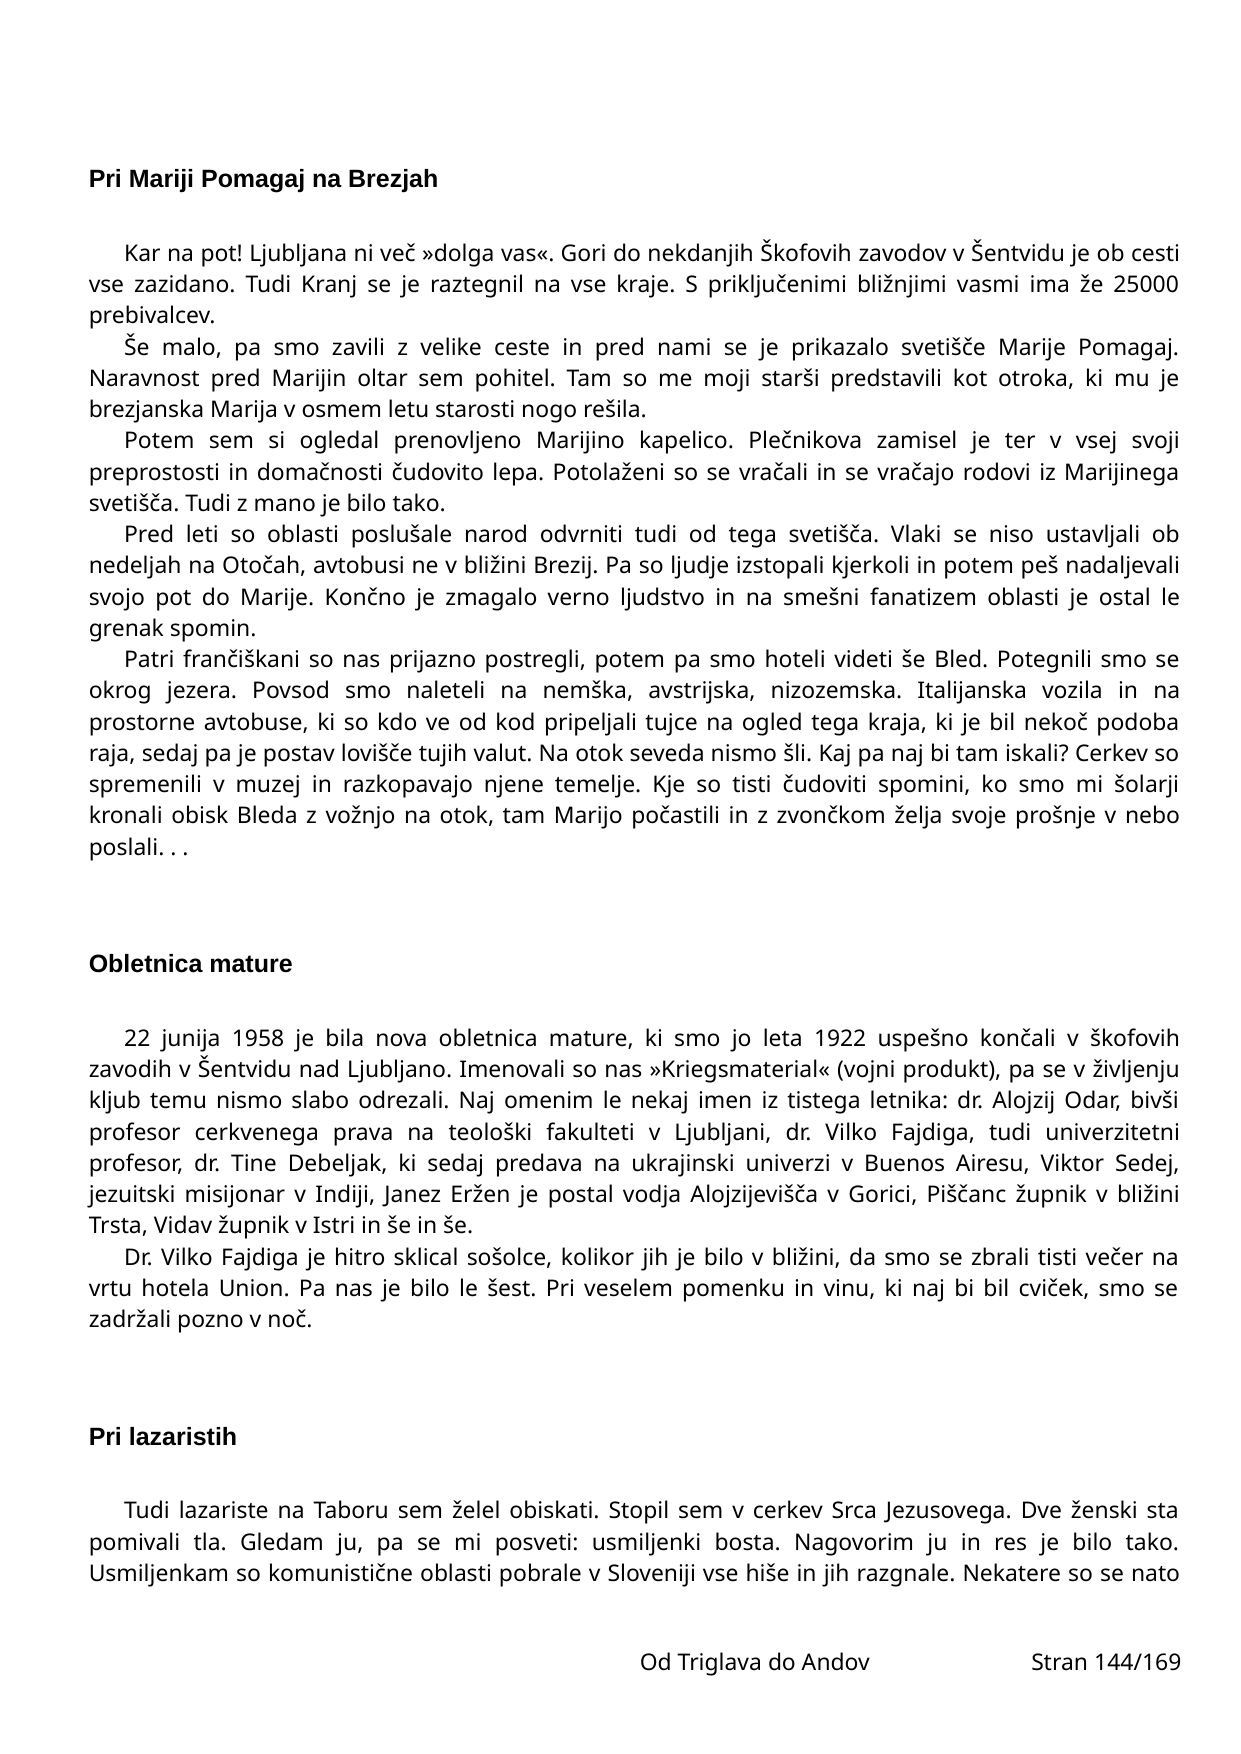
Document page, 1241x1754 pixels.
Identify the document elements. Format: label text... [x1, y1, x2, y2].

text Dr. Vilko Fajdiga je hitro sklical sošolce, kolikor jih je bilo v bližini, da smo se zbrali tisti večer na vrtu hotela Union. Pa nas je bilo le šest. Pri veselem pomenku in vinu, ki naj bi bil cviček, smo se zadržali pozno v noč. [88, 1241, 1181, 1334]
subtitle Pri lazaristih [88, 1422, 1181, 1451]
text Potem sem si ogledal prenovljeno Marijino kapelico. Plečnikova zamisel je ter v vsej svoji preprostosti in domačnosti čudovito lepa. Potolaženi so se vračali in se vračajo rodovi iz Marijinega svetišča. Tudi z mano je bilo tako. [88, 424, 1181, 518]
text 22 junija 1958 je bila nova obletnica mature, ki smo jo leta 1922 uspešno končali v škofovih zavodih v Šentvidu nad Ljubljano. Imenovali so nas »Kriegsmaterial« (vojni produkt), pa se v življenju kljub temu nismo slabo odrezali. Naj omenim le nekaj imen iz tistega letnika: dr. Alojzij Odar, bivši profesor cerkvenega prava na teološki fakulteti v Ljubljani, dr. Vilko Fajdiga, tudi univerzitetni profesor, dr. Tine Debeljak, ki sedaj predava na ukrajinski univerzi v Buenos Airesu, Viktor Sedej, jezuitski misijonar v Indiji, Janez Eržen je postal vodja Alojzijevišča v Gorici, Piščanc župnik v bližini Trsta, Vidav župnik v Istri in še in še. [88, 1022, 1181, 1241]
subtitle Pri Mariji Pomagaj na Brezjah [88, 164, 1181, 193]
text Kar na pot! Ljubljana ni več »dolga vas«. Gori do nekdanjih Škofovih zavodov v Šentvidu je ob cesti vse zazidano. Tudi Kranj se je raztegnil na vse kraje. S priključenimi bližnjimi vasmi ima že 25000 prebivalcev. [88, 237, 1181, 331]
subtitle Obletnica mature [88, 949, 1181, 978]
text Tudi lazariste na Taboru sem želel obiskati. Stopil sem v cerkev Srca Jezusovega. Dve ženski sta pomivali tla. Gledam ju, pa se mi posveti: usmiljenki bosta. Nagovorim ju in res je bilo tako. Usmiljenkam so komunistične oblasti pobrale v Sloveniji vse hiše in jih razgnale. Nekatere so se nato [88, 1494, 1181, 1588]
text Pred leti so oblasti poslušale narod odvrniti tudi od tega svetišča. Vlaki se niso ustavljali ob nedeljah na Otočah, avtobusi ne v bližini Brezij. Pa so ljudje izstopali kjerkoli in potem peš nadaljevali svojo pot do Marije. Končno je zmagalo verno ljudstvo in na smešni fanatizem oblasti je ostal le grenak spomin. [88, 518, 1181, 643]
text Patri frančiškani so nas prijazno postregli, potem pa smo hoteli videti še Bled. Potegnili smo se okrog jezera. Povsod smo naleteli na nemška, avstrijska, nizozemska. Italijanska vozila in na prostorne avtobuse, ki so kdo ve od kod pripeljali tujce na ogled tega kraja, ki je bil nekoč podoba raja, sedaj pa je postav lovišče tujih valut. Na otok seveda nismo šli. Kaj pa naj bi tam iskali? Cerkev so spremenili v muzej in razkopavajo njene temelje. Kje so tisti čudoviti spomini, ko smo mi šolarji kronali obisk Bleda z vožnjo na otok, tam Marijo počastili in z zvončkom želja svoje prošnje v nebo poslali. . . [88, 643, 1181, 862]
text Še malo, pa smo zavili z velike ceste in pred nami se je prikazalo svetišče Marije Pomagaj. Naravnost pred Marijin oltar sem pohitel. Tam so me moji starši predstavili kot otroka, ki mu je brezjanska Marija v osmem letu starosti nogo rešila. [88, 331, 1181, 424]
